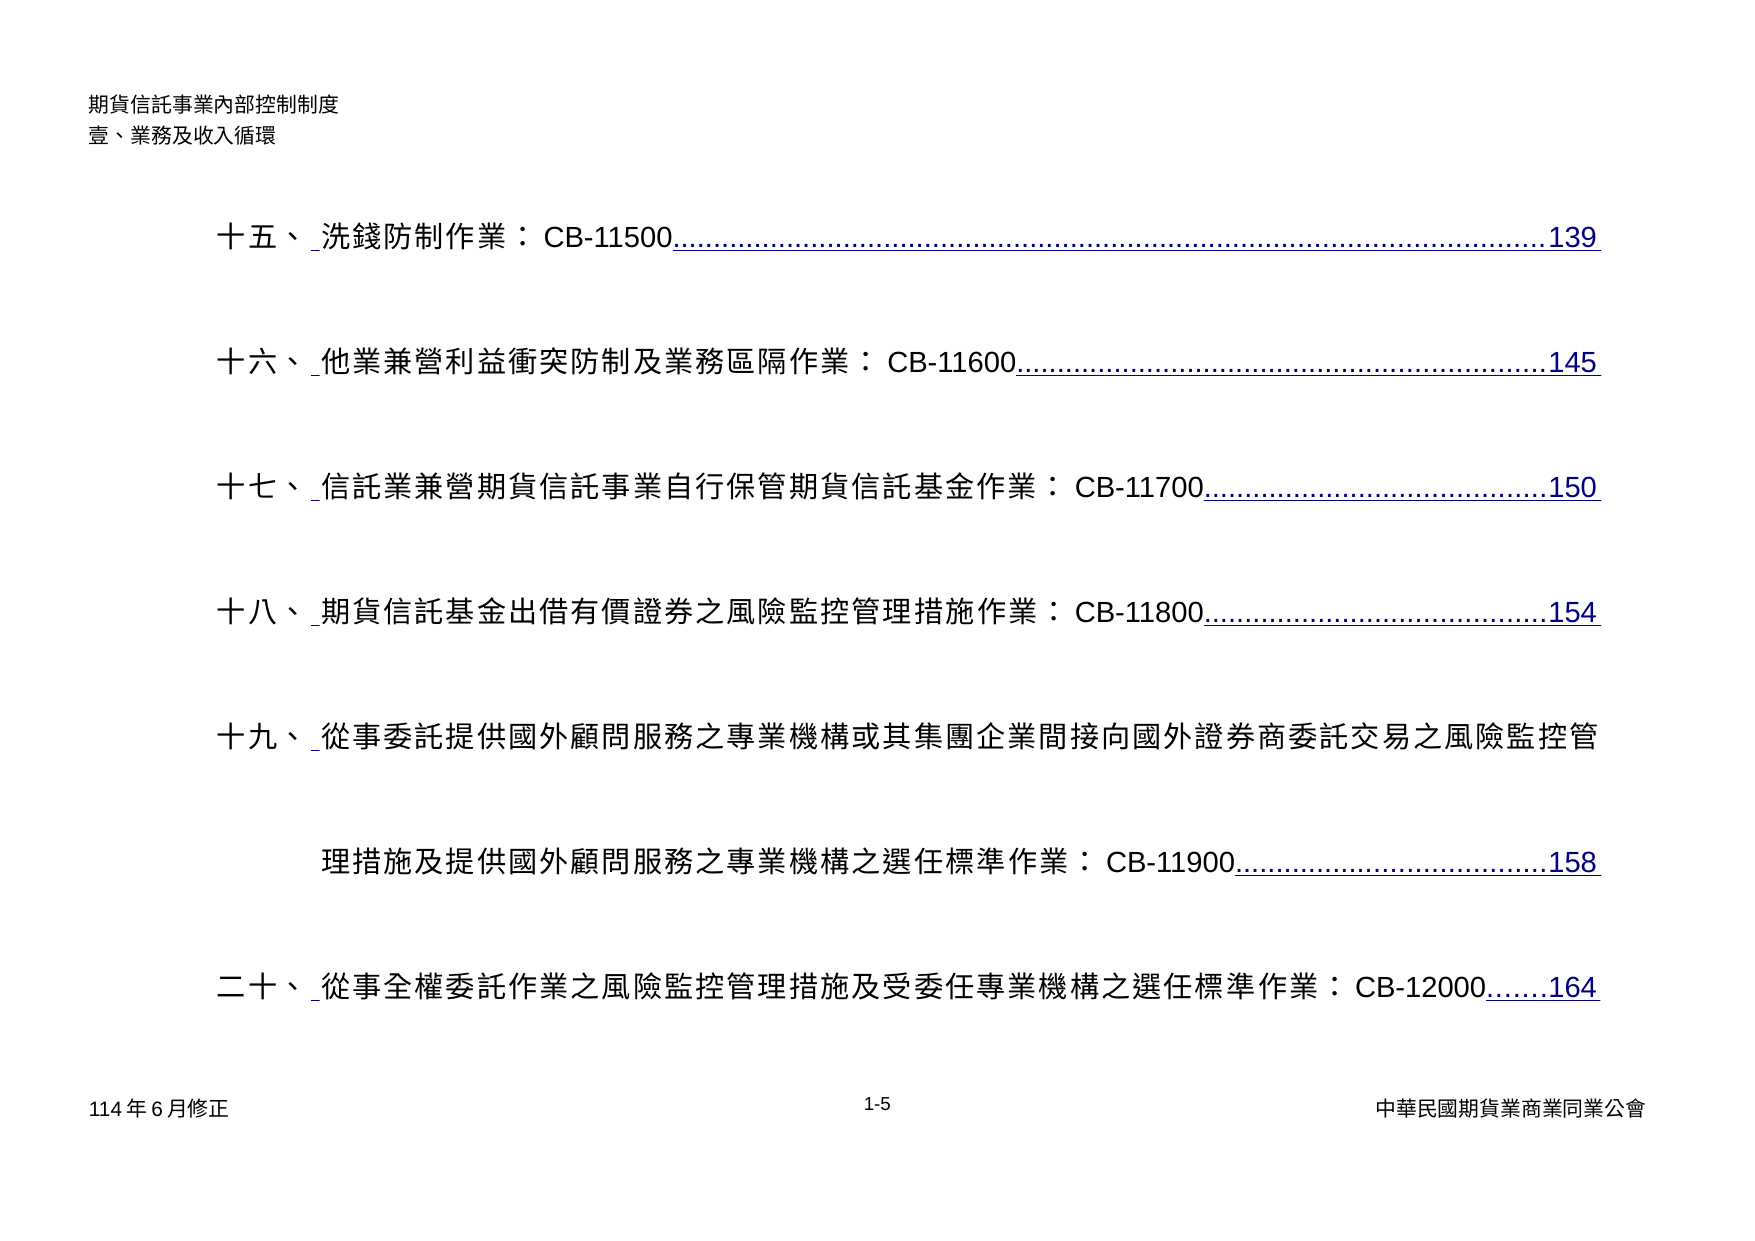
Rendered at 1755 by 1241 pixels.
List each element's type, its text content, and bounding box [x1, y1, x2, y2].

text 十七、 信託業兼營期貨信託事業自行保管期貨信託基金作業：CB-11700 150 [209, 402, 1613, 527]
text 二十、 從事全權委託作業之風險監控管理措施及受委任專業機構之選任標準作業：CB-12000 164 [209, 902, 1613, 1027]
text 十九、 從事委託提供國外顧問服務之專業機構或其集團企業間接向國外證券商委託交易之風險監控管理措施及提供國外顧問服務之專業機構之選任標準作業：CB-11900 158 [209, 652, 1613, 902]
text 十六、 他業兼營利益衝突防制及業務區隔作業：CB-11600 145 [209, 277, 1613, 402]
text 十八、 期貨信託基金出借有價證券之風險監控管理措施作業：CB-11800 154 [209, 527, 1613, 652]
text 十五、 洗錢防制作業：CB-11500 139 [209, 152, 1613, 277]
